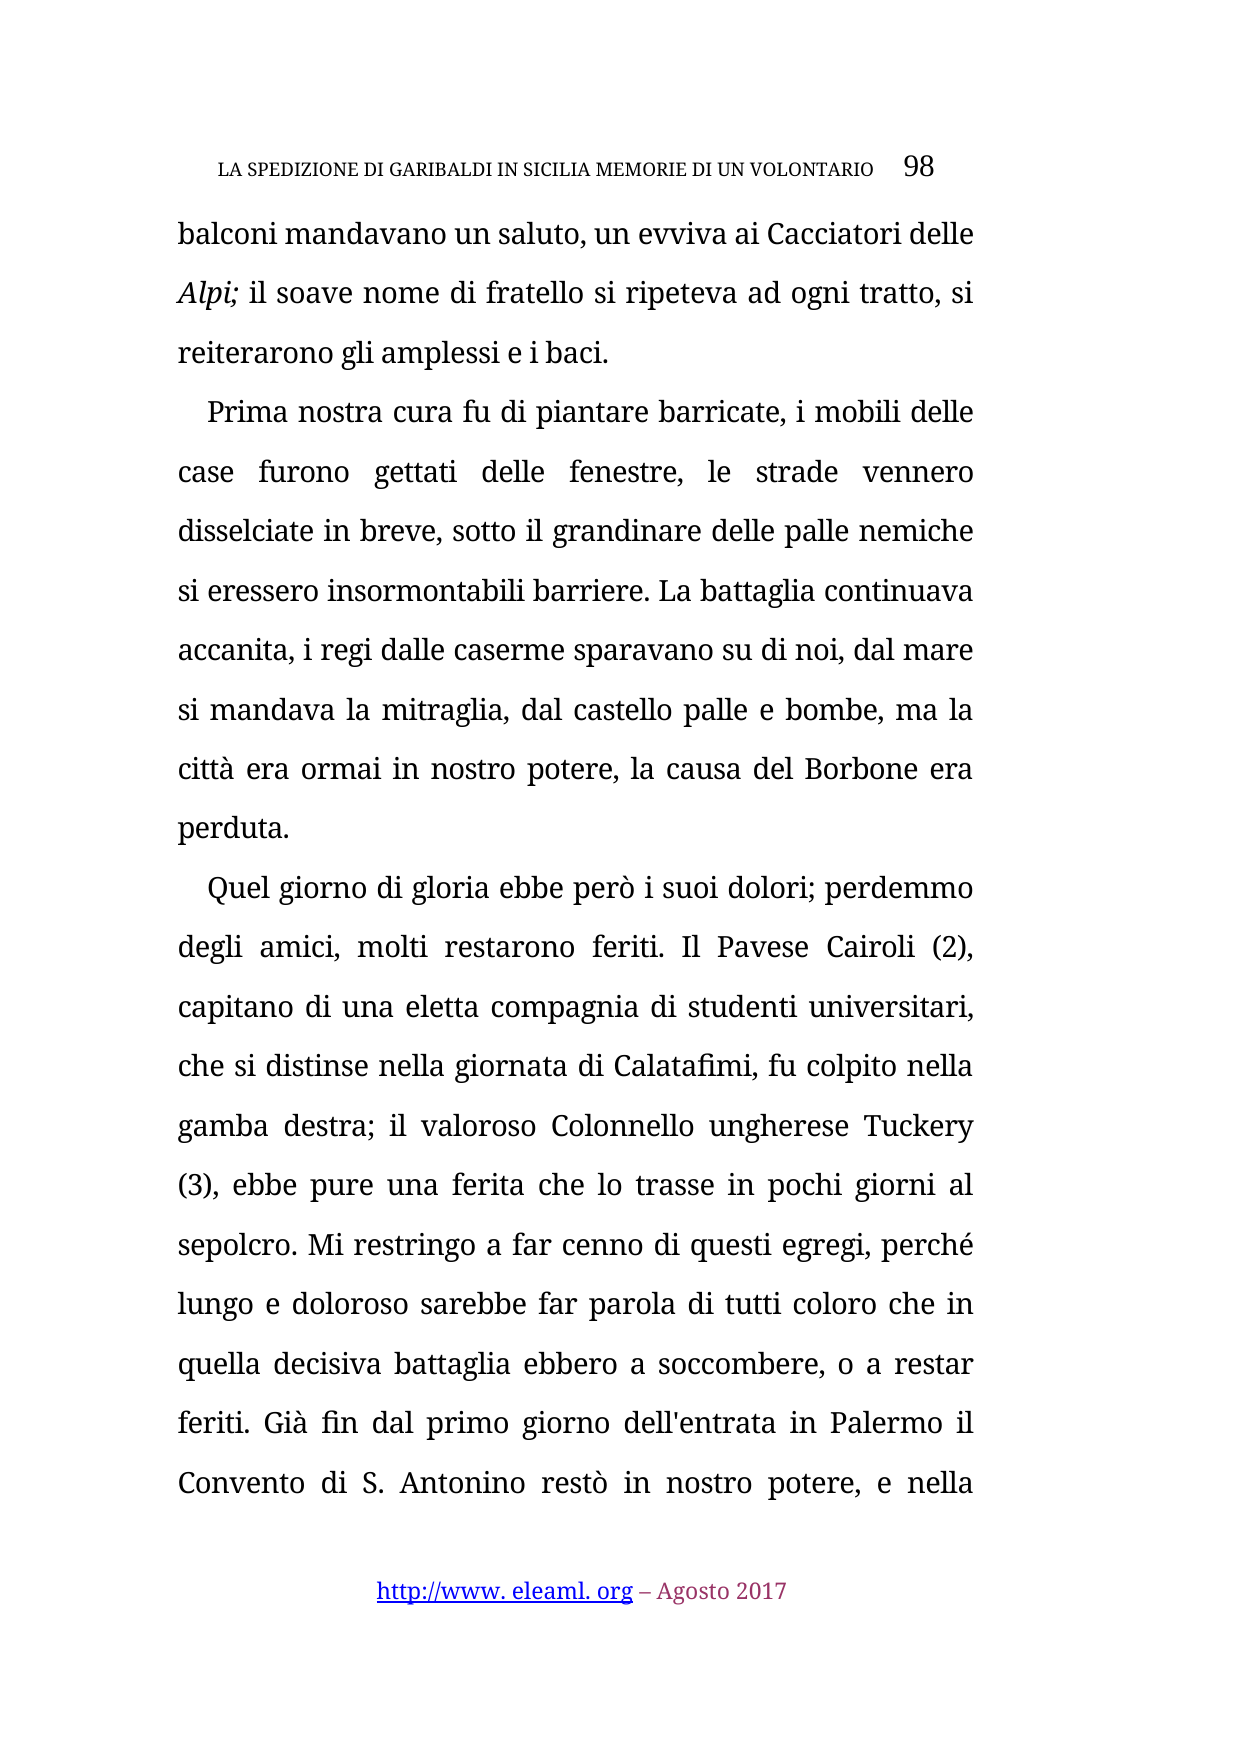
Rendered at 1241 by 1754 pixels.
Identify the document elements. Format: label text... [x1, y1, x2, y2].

text Prima nostra cura fu di piantare barricate, i mobili delle case furono gettati delle fenestre, le strade vennero disselciate in breve, sotto il grandinare delle palle nemiche si eressero insormontabili barriere. La battaglia continuava accanita, i regi dalle caserme sparavano su di noi, dal mare si mandava la mitraglia, dal castello palle e bombe, ma la città era ormai in nostro potere, la causa del Borbone era perduta. [177, 391, 974, 847]
text balconi mandavano un saluto, un evviva ai Cacciatori delle Alpi; il soave nome di fratello si ripeteva ad ogni tratto, si reiterarono gli amplessi e i baci. [177, 213, 974, 372]
text Quel giorno di gloria ebbe però i suoi dolori; perdemmo degli amici, molti restarono feriti. Il Pavese Cairoli (2), capitano di una eletta compagnia di studenti universitari, che si distinse nella giornata di Calatafimi, fu colpito nella gamba destra; il valoroso Colonnello ungherese Tuckery (3), ebbe pure una ferita che lo trasse in pochi giorni al sepolcro. Mi restringo a far cenno di questi egregi, perché lungo e doloroso sarebbe far parola di tutti coloro che in quella decisiva battaglia ebbero a soccombere, o a restar feriti. Già fin dal primo giorno dell'entrata in Palermo il Convento di S. Antonino restò in nostro potere, e nella [177, 867, 974, 1502]
